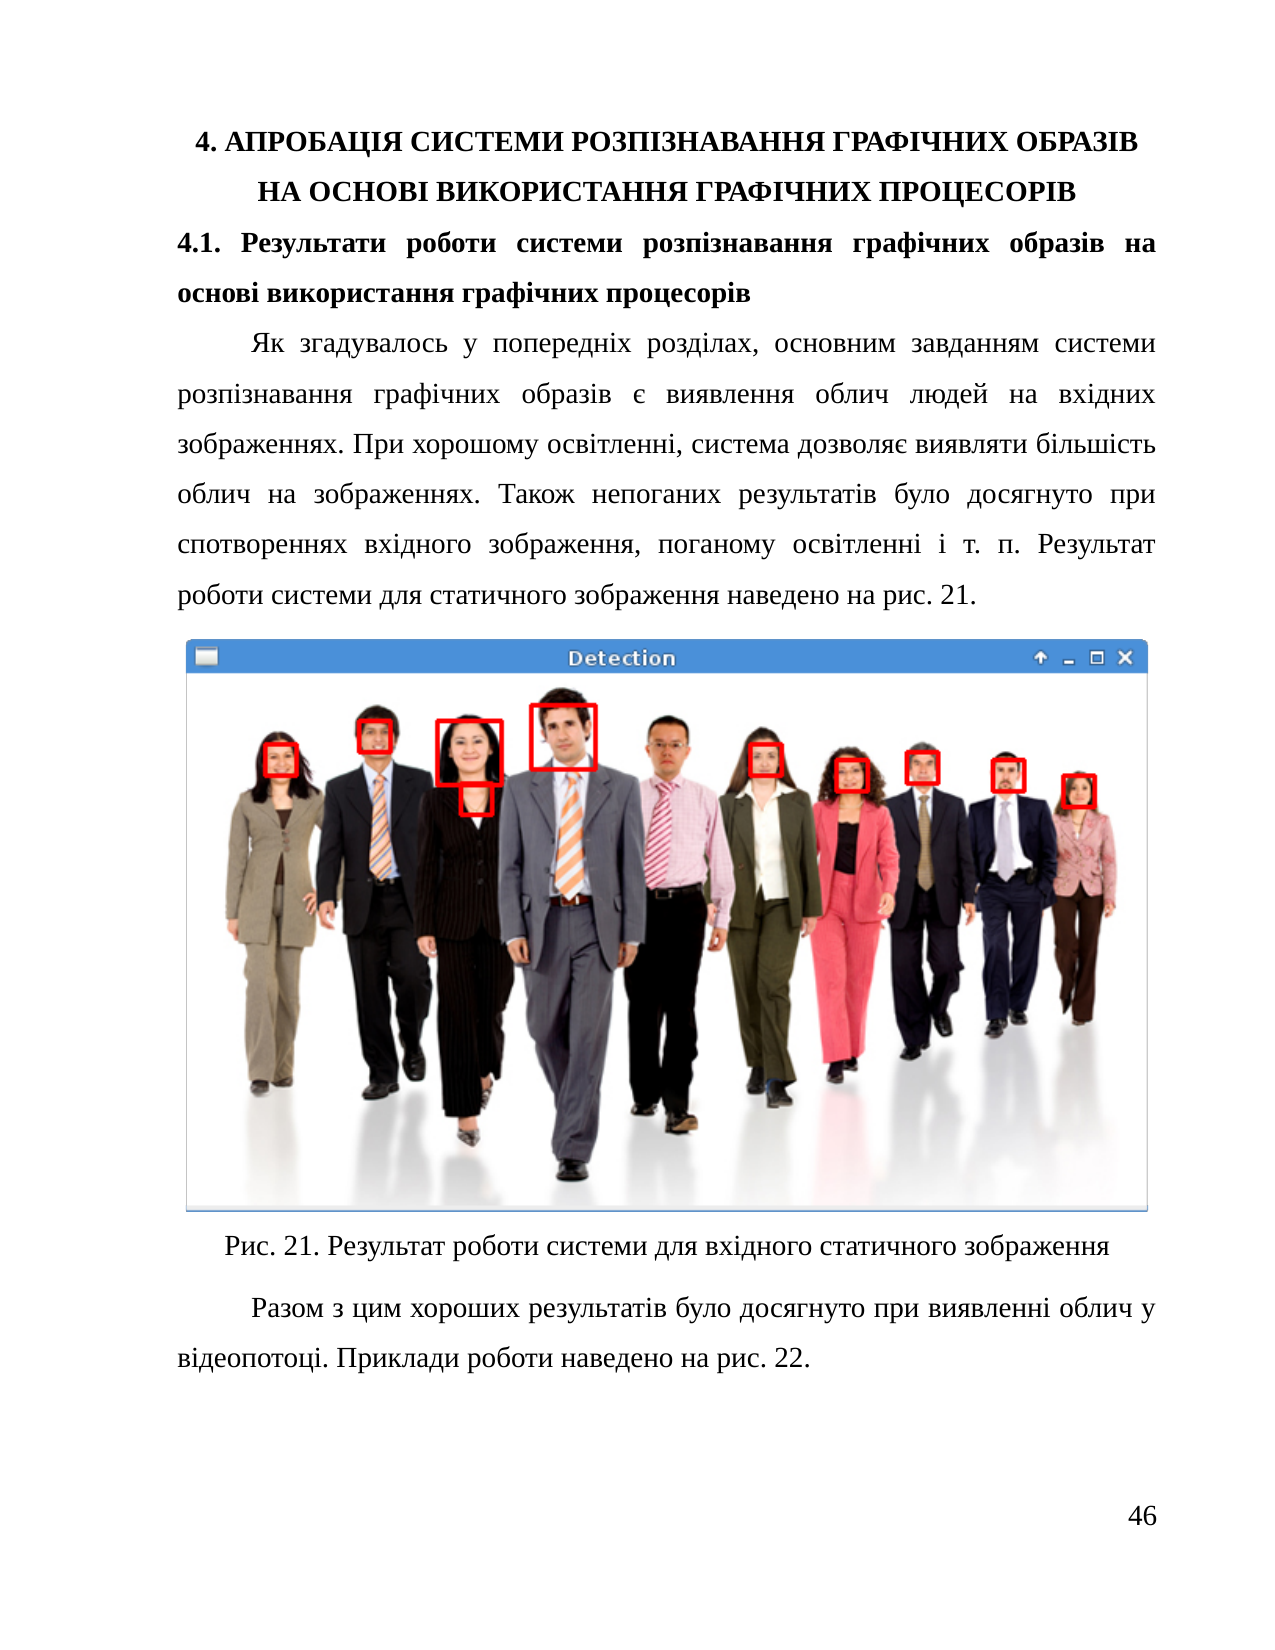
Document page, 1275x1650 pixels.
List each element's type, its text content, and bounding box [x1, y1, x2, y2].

text Рис. 21. Результат роботи системи для вхідного статичного зображення [177, 1228, 1157, 1261]
text Разом з цим хороших результатів було досягнуто при виявленні облич у відеопотоці. Приклади роботи наведено на рис. 22. [177, 1290, 1157, 1374]
picture [185, 639, 1149, 1212]
subtitle 4. АПРОБАЦІЯ СИСТЕМИ РОЗПІЗНАВАННЯ ГРАФІЧНИХ ОБРАЗІВ НА ОСНОВІ ВИКОРИСТАННЯ ГРАФІЧНИХ ПРОЦЕСОРІВ [177, 124, 1157, 208]
text Як згадувалось у попередніх розділах, основним завданням системи розпізнавання графічних образів є виявлення облич людей на вхідних зображеннях. При хорошому освітленні, система дозволяє виявляти більшість облич на зображеннях. Також непоганих результатів було досягнуто при спотвореннях вхідного зображення, поганому освітленні і т. п. Результат роботи системи для статичного зображення наведено на рис. 21. [177, 325, 1157, 611]
subtitle 4.1. Результати роботи системи розпізнавання графічних образів на основі використання графічних процесорів [177, 225, 1157, 309]
